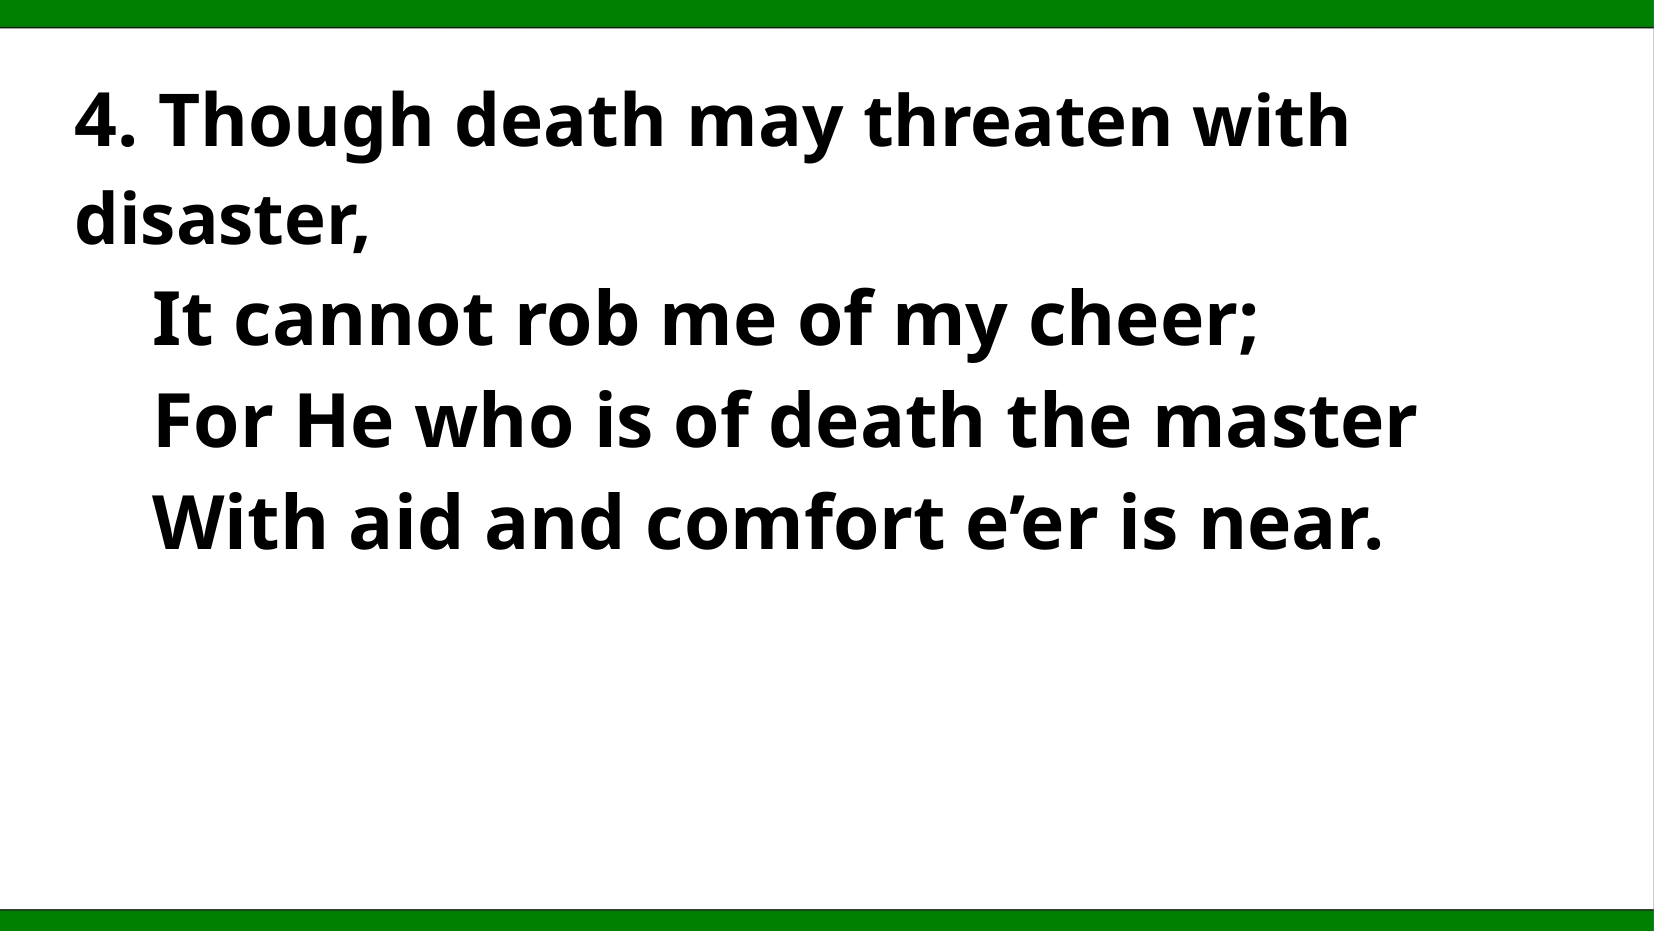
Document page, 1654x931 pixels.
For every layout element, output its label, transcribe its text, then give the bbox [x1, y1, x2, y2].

text_box 4. Though death may threaten with disaster, It cannot rob me of my cheer; For He who is of death the master With aid and comfort e’er is near. [60, 58, 1591, 571]
picture [0, 0, 1654, 931]
